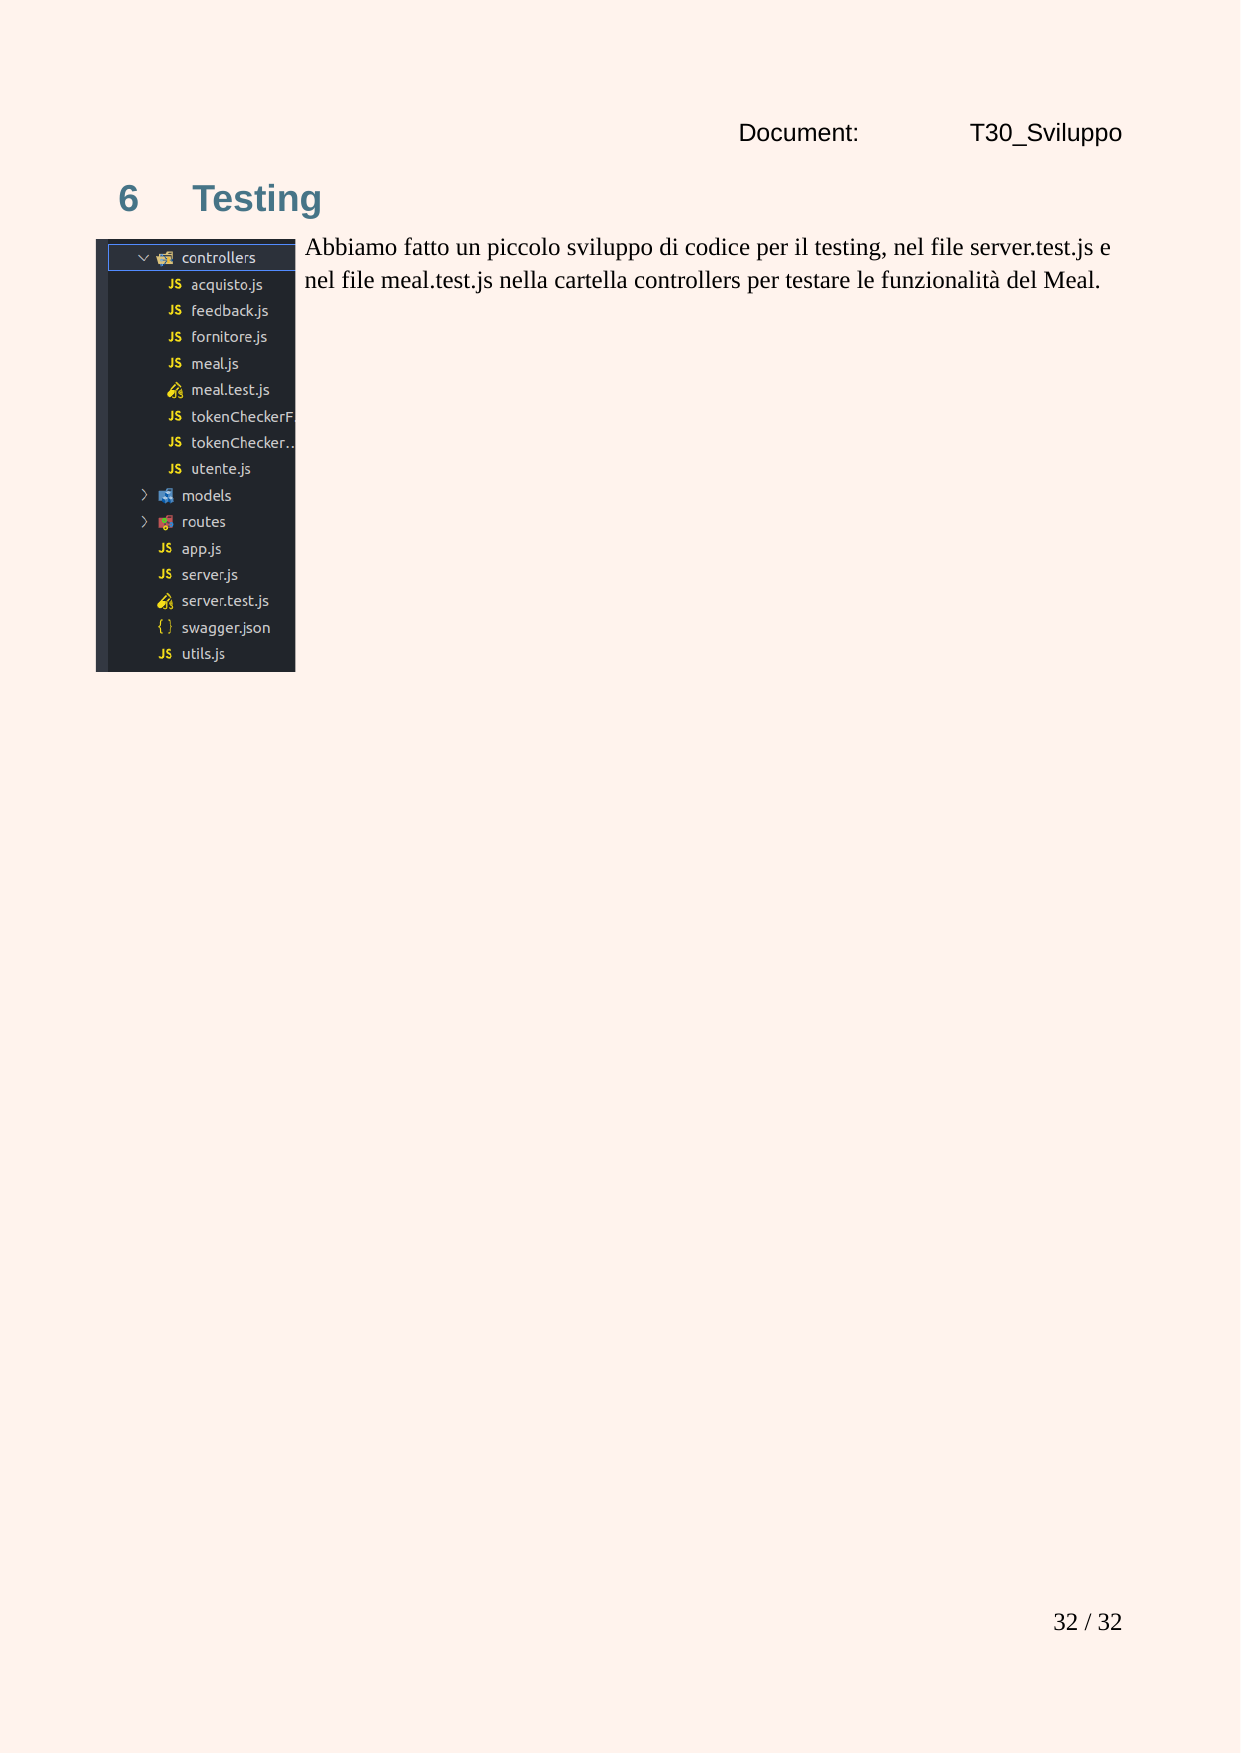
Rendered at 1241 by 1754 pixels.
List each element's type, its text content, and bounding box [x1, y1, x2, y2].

text [88, 232, 304, 680]
subtitle Testing [118, 176, 1122, 219]
text Abbiamo fatto un piccolo sviluppo di codice per il testing, nel file server.test.js e nel file meal.test.js nella cartella controllers per testare le funzionalità del Meal. [305, 232, 1122, 294]
picture [95, 239, 296, 672]
